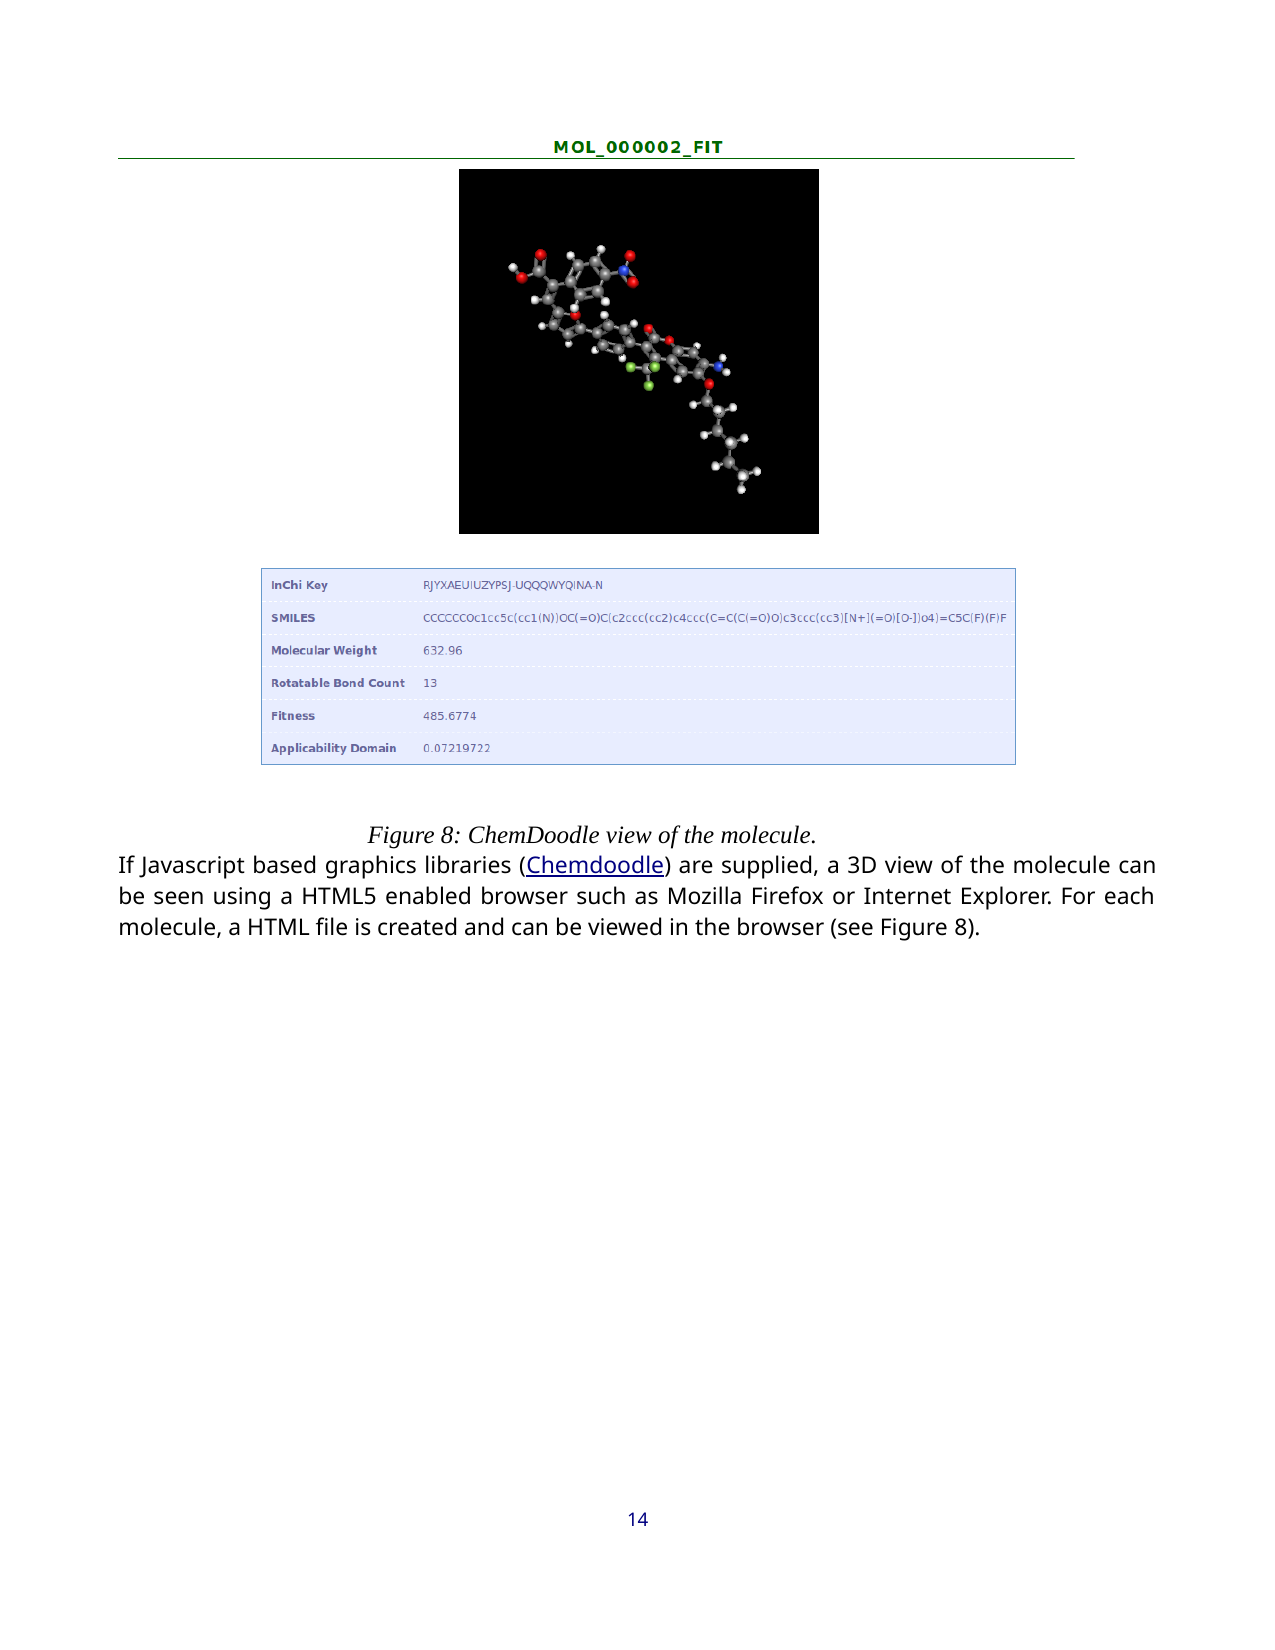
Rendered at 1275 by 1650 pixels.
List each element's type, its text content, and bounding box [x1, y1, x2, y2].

text If Javascript based graphics libraries (Chemdoodle) are supplied, a 3D view of the molecule can be seen using a HTML5 enabled browser such as Mozilla Firefox or Internet Explorer. For each molecule, a HTML file is created and can be viewed in the browser (see Figure 8). [118, 849, 1157, 942]
picture [118, 130, 1075, 820]
text Figure 8: ChemDoodle view of the molecule. [118, 820, 1074, 849]
